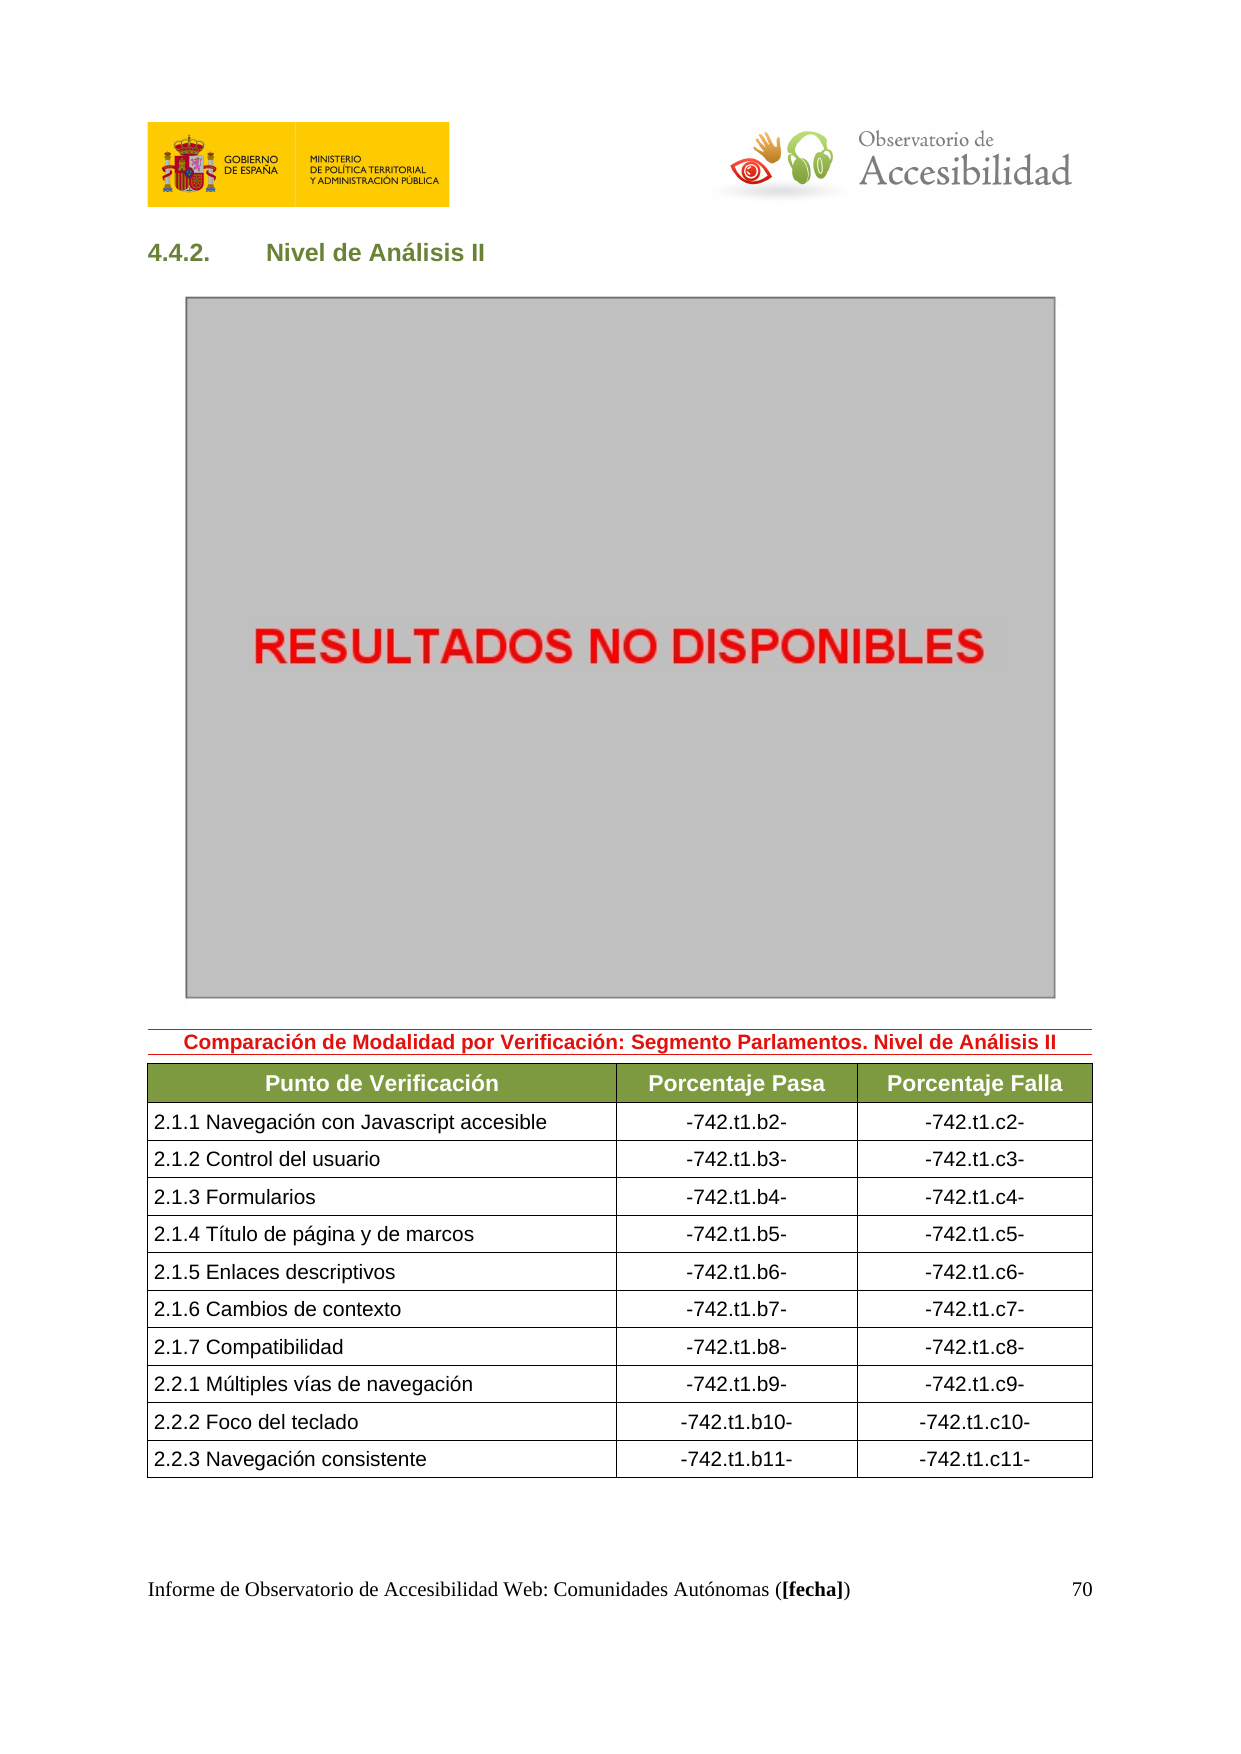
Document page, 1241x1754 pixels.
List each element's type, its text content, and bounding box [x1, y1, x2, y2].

table_cell -742.t1.c9- [858, 1366, 1092, 1402]
table_header Porcentaje Pasa [617, 1064, 857, 1102]
table_cell 2.1.7 Compatibilidad [148, 1328, 616, 1365]
table_cell -742.t1.b3- [617, 1141, 857, 1177]
table_cell -742.t1.c4- [858, 1178, 1092, 1215]
table_cell -742.t1.b4- [617, 1178, 857, 1215]
picture [147, 122, 450, 207]
table_cell 2.1.4 Título de página y de marcos [148, 1216, 616, 1252]
table_cell -742.t1.c11- [858, 1441, 1092, 1477]
table_cell 2.1.2 Control del usuario [148, 1141, 616, 1177]
table_cell -742.t1.c8- [858, 1328, 1092, 1365]
table_cell -742.t1.c5- [858, 1216, 1092, 1252]
table_cell -742.t1.b8- [617, 1328, 857, 1365]
table_cell 2.2.3 Navegación consistente [148, 1441, 616, 1477]
table_cell -742.t1.b7- [617, 1291, 857, 1327]
table_cell 2.2.2 Foco del teclado [148, 1403, 616, 1440]
table_cell 2.1.6 Cambios de contexto [148, 1291, 616, 1327]
table_cell -742.t1.b5- [617, 1216, 857, 1252]
table_cell 2.2.1 Múltiples vías de navegación [148, 1366, 616, 1402]
table_cell -742.t1.c6- [858, 1253, 1092, 1290]
table_cell 2.1.1 Navegación con Javascript accesible [148, 1103, 616, 1140]
table_header Punto de Verificación [148, 1064, 616, 1102]
table_cell -742.t1.c3- [858, 1141, 1092, 1177]
table_cell -742.t1.b9- [617, 1366, 857, 1402]
table_cell -742.t1.b10- [617, 1403, 857, 1440]
table_cell -742.t1.c10- [858, 1403, 1092, 1440]
table_cell -742.t1.b6- [617, 1253, 857, 1290]
list Nivel de Análisis II [148, 238, 1092, 267]
table_cell 2.1.3 Formularios [148, 1178, 616, 1215]
table_cell -742.t1.b2- [617, 1103, 857, 1140]
table_cell 2.1.5 Enlaces descriptivos [148, 1253, 616, 1290]
text Comparación de Modalidad por Verificación: Segmento Parlamentos. Nivel de Análisis II [148, 1030, 1092, 1054]
table_header Porcentaje Falla [858, 1064, 1092, 1102]
table_cell -742.t1.c2- [858, 1103, 1092, 1140]
table_cell -742.t1.b11- [617, 1441, 857, 1477]
picture [178, 294, 1062, 1005]
picture [710, 122, 1086, 205]
table_cell -742.t1.c7- [858, 1291, 1092, 1327]
